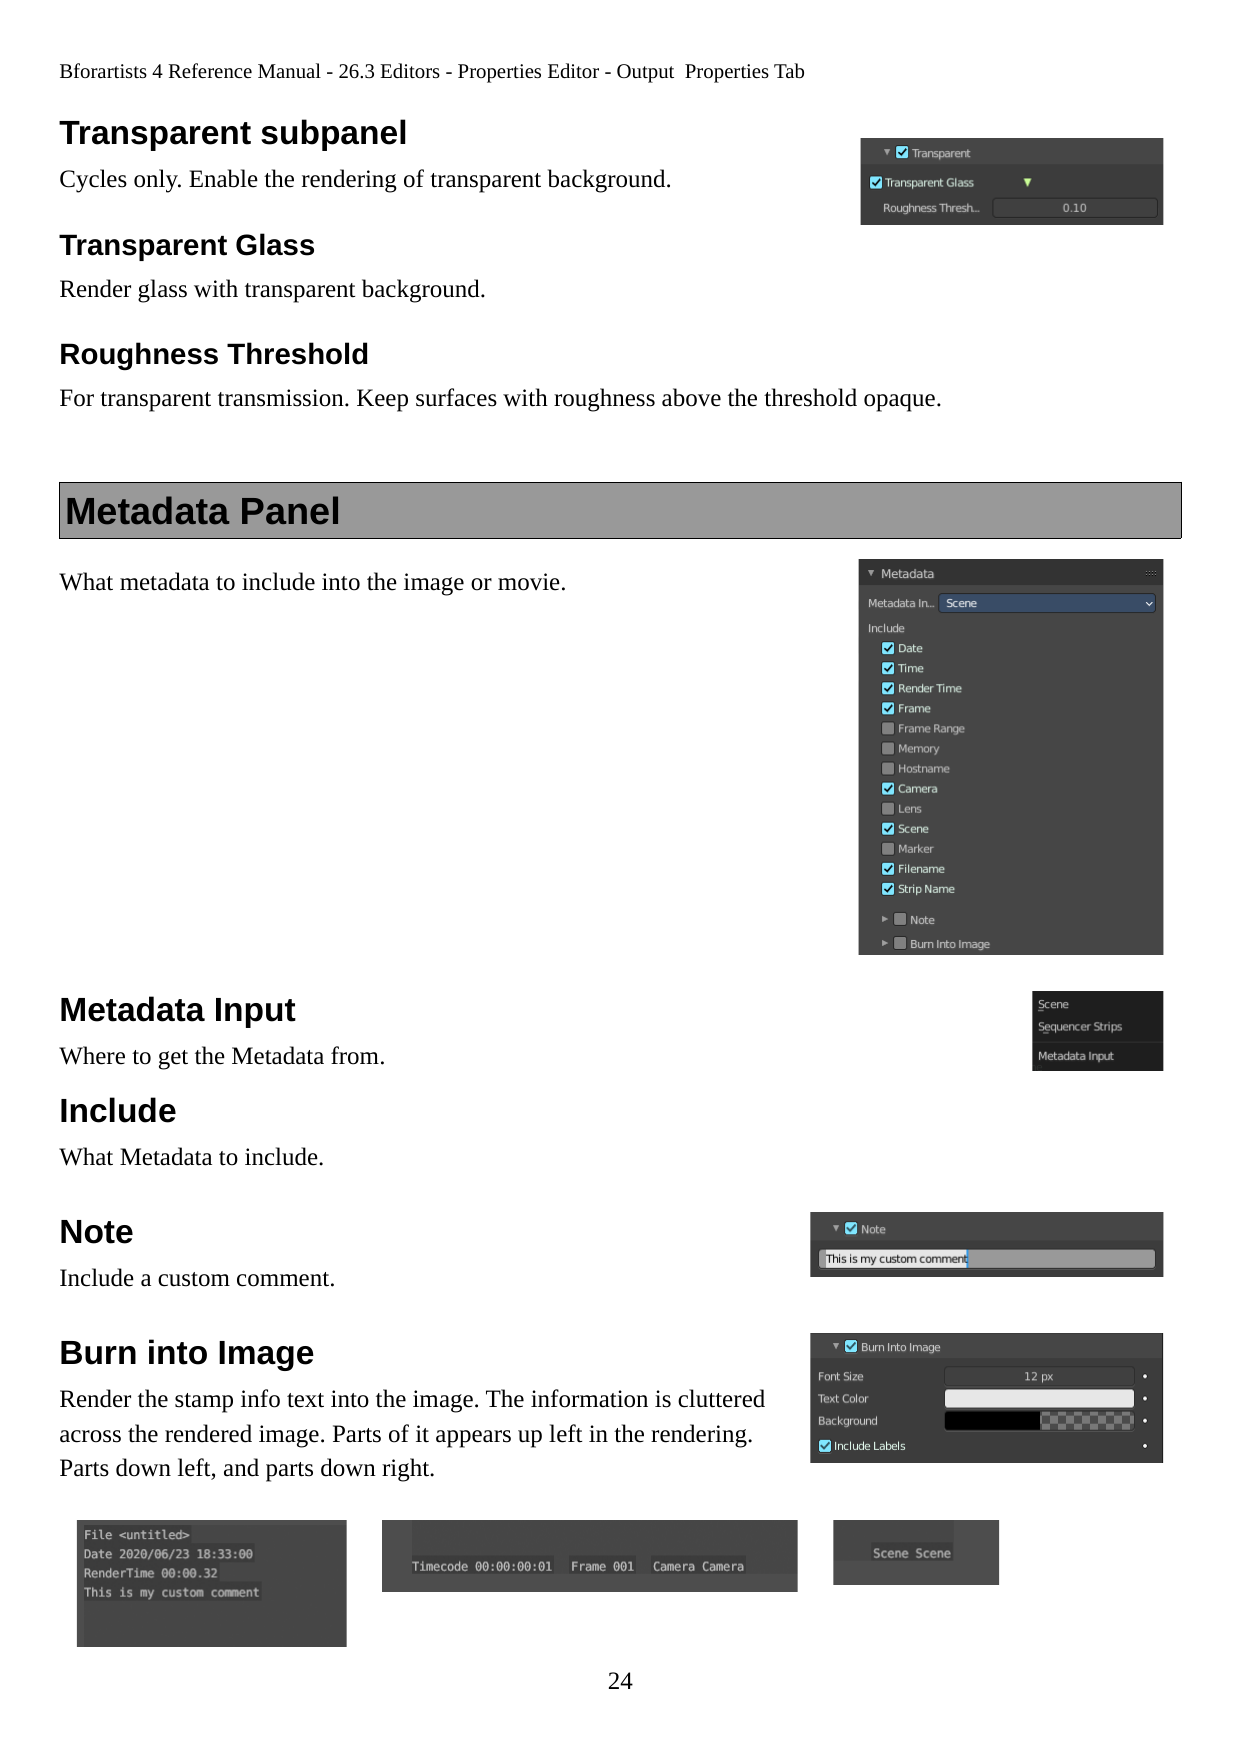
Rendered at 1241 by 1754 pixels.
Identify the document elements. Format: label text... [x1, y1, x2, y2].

text Where to get the Metadata from. [59, 1041, 1032, 1070]
picture [833, 1520, 1000, 1585]
picture [810, 1212, 1164, 1277]
text What metadata to include into the image or movie. [59, 567, 858, 596]
subtitle Include [59, 1091, 1181, 1130]
subtitle Note [59, 1212, 810, 1251]
picture [810, 1333, 1164, 1463]
text What Metadata to include. [59, 1142, 1181, 1171]
text Include a custom comment. [59, 1263, 1181, 1292]
table_header Metadata Panel [60, 483, 1181, 538]
subtitle Metadata Input [59, 990, 1181, 1029]
text Render the stamp info text into the image. The information is cluttered across the rendered image. Parts of it appears up left in the rendering. Parts down left, and parts down right. [59, 1384, 1181, 1482]
subtitle Roughness Threshold [59, 337, 1181, 371]
text For transparent transmission. Keep surfaces with roughness above the threshold opaque. [59, 383, 1181, 412]
subtitle [1164, 1212, 1181, 1251]
picture [860, 138, 1164, 225]
subtitle Transparent Glass [59, 227, 1181, 261]
picture [858, 559, 1164, 955]
subtitle Transparent subpanel [59, 113, 1181, 151]
subtitle Burn into Image [59, 1333, 810, 1372]
subtitle [1164, 1333, 1181, 1372]
text Render glass with transparent background. [59, 274, 1181, 302]
picture [382, 1520, 798, 1592]
text Cycles only. Enable the rendering of transparent background. [59, 164, 860, 192]
picture [1032, 991, 1164, 1071]
picture [76, 1520, 347, 1647]
